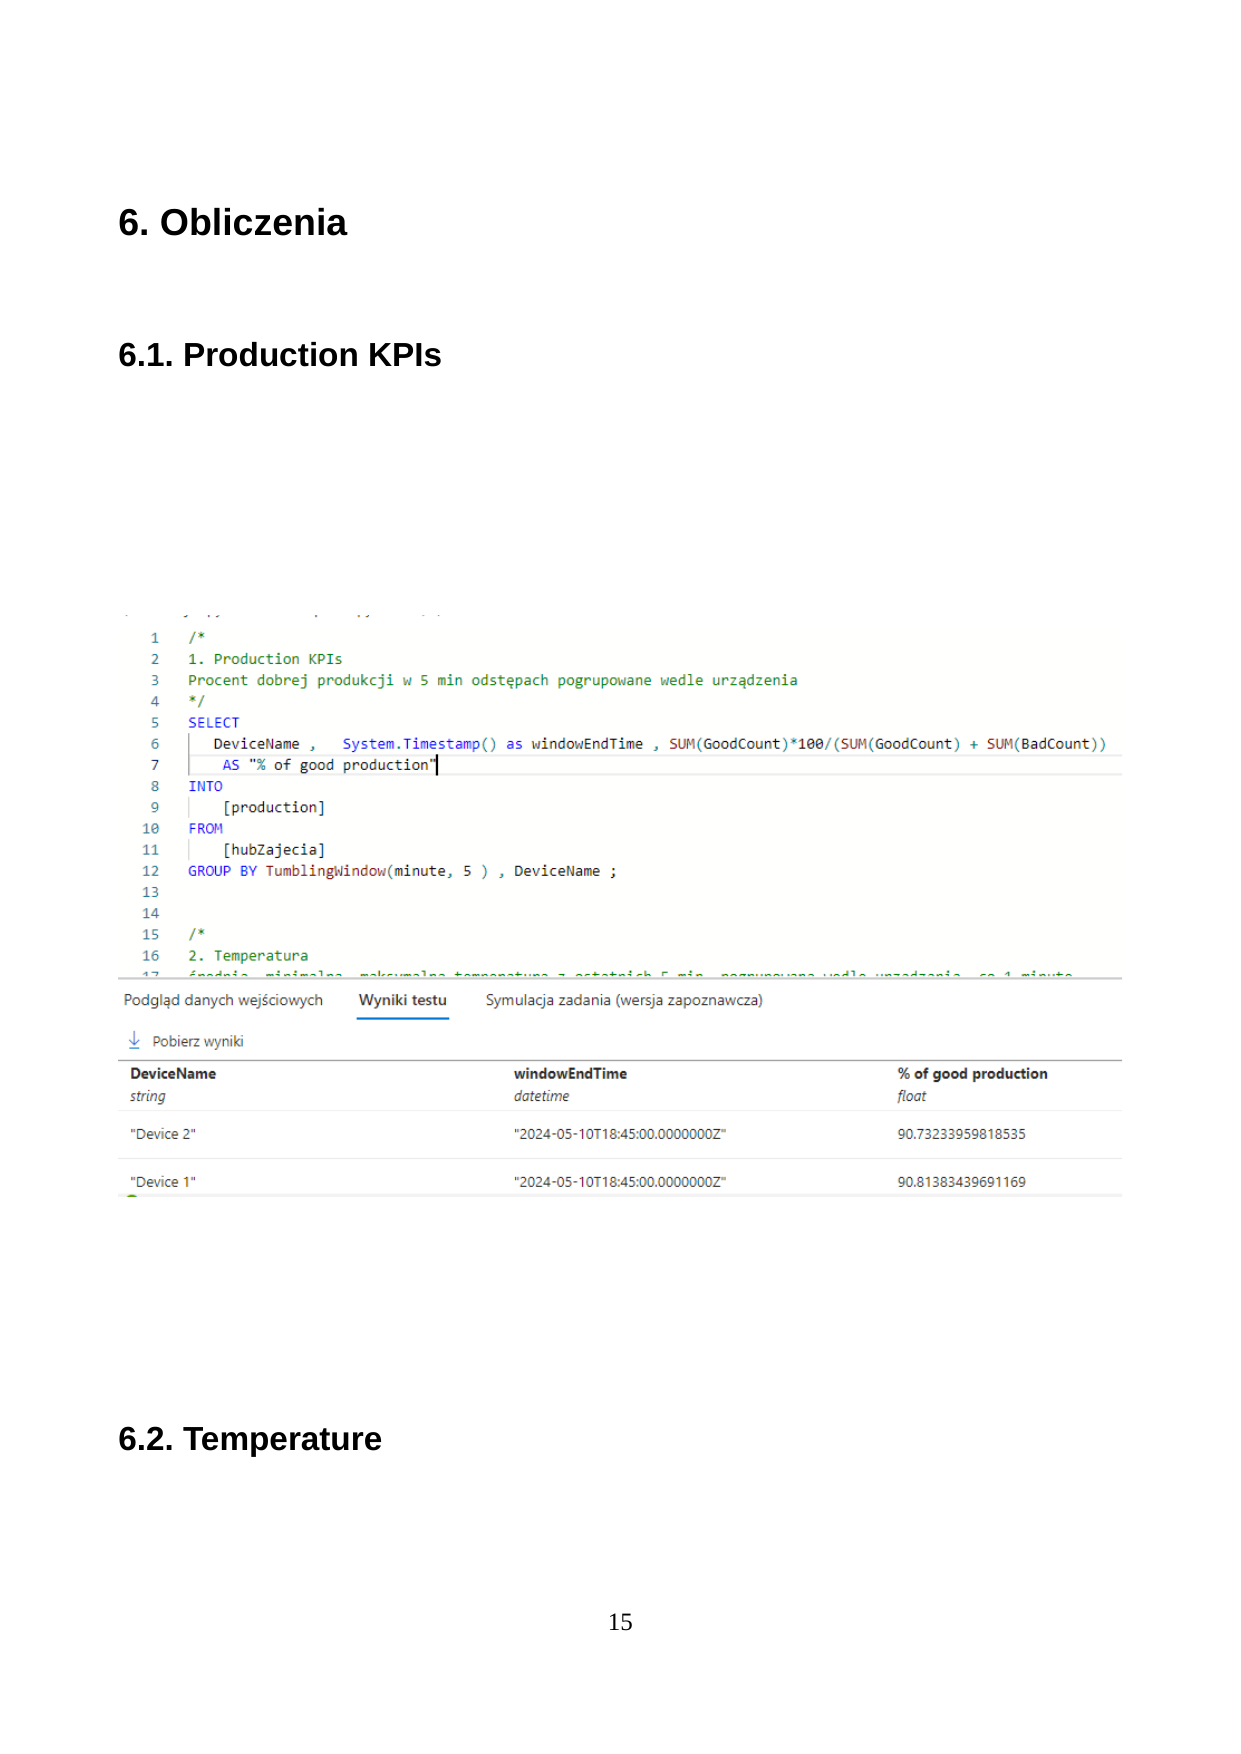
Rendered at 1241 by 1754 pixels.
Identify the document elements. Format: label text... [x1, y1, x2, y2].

subtitle 6.2. Temperature [118, 1419, 1122, 1458]
subtitle 6.1. Production KPIs [118, 334, 1122, 373]
picture [118, 615, 1123, 1197]
subtitle 6. Obliczenia [118, 201, 1122, 244]
